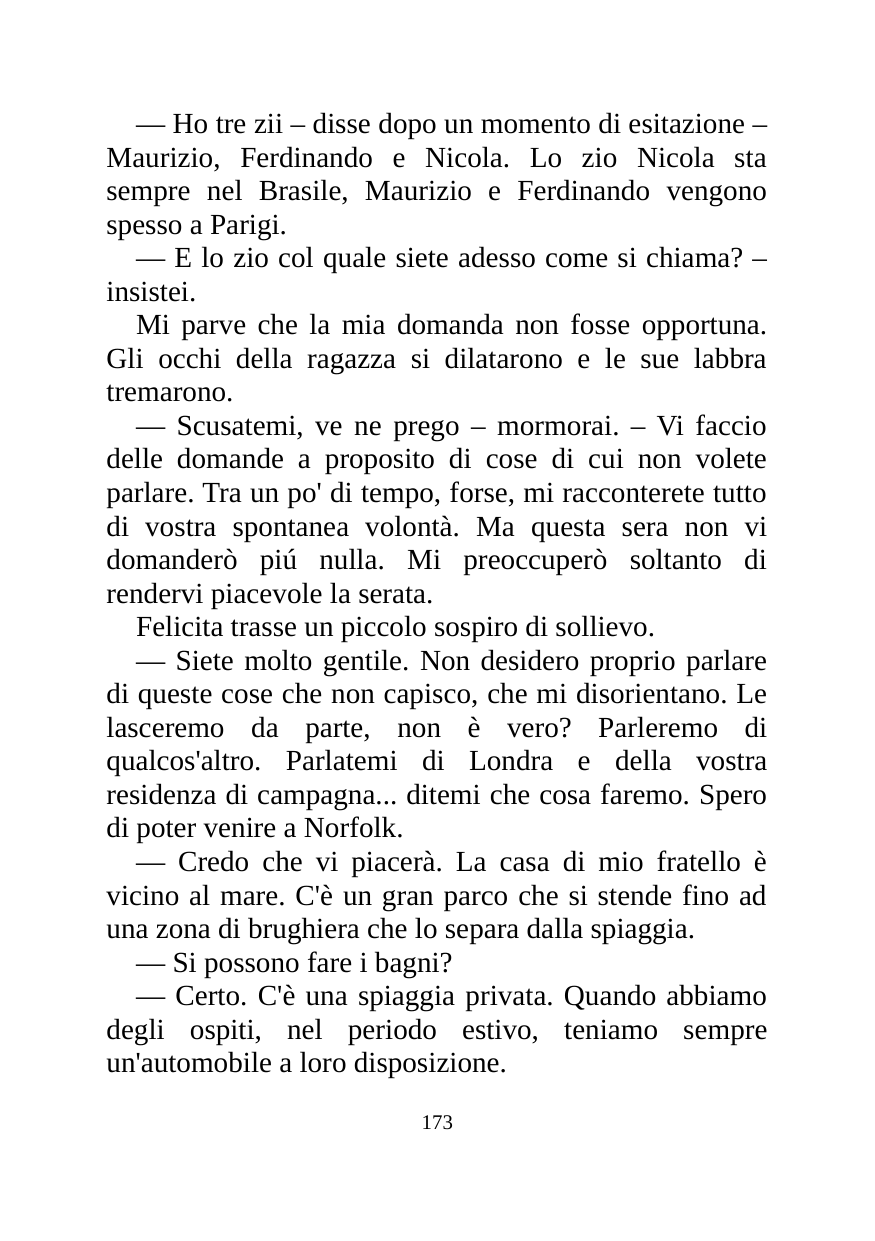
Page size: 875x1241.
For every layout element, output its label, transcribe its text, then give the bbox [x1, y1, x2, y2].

text — Credo che vi piacerà. La casa di mio fratello è vicino al mare. C'è un gran parco che si stende fino ad una zona di brughiera che lo separa dalla spiaggia. [106, 844, 768, 945]
text Mi parve che la mia domanda non fosse opportuna. Gli occhi della ragazza si dilatarono e le sue labbra tremarono. [106, 307, 768, 408]
text — Si possono fare i bagni? [106, 945, 768, 978]
text — Ho tre zii – disse dopo un momento di esitazione – Maurizio, Ferdinando e Nicola. Lo zio Nicola sta sempre nel Brasile, Maurizio e Ferdinando vengono spesso a Parigi. [106, 106, 768, 240]
text — E lo zio col quale siete adesso come si chiama? – insistei. [106, 240, 768, 307]
text Felicita trasse un piccolo sospiro di sollievo. [106, 609, 768, 643]
text — Certo. C'è una spiaggia privata. Quando abbiamo degli ospiti, nel periodo estivo, teniamo sempre un'automobile a loro disposizione. [106, 978, 768, 1079]
text — Scusatemi, ve ne prego – mormorai. – Vi faccio delle domande a proposito di cose di cui non volete parlare. Tra un po' di tempo, forse, mi racconterete tutto di vostra spontanea volontà. Ma questa sera non vi domanderò piú nulla. Mi preoccuperò soltanto di rendervi piacevole la serata. [106, 408, 768, 609]
text — Siete molto gentile. Non desidero proprio parlare di queste cose che non capisco, che mi disorientano. Le lasceremo da parte, non è vero? Parleremo di qualcos'altro. Parlatemi di Londra e della vostra residenza di campagna... ditemi che cosa faremo. Spero di poter venire a Norfolk. [106, 643, 768, 844]
